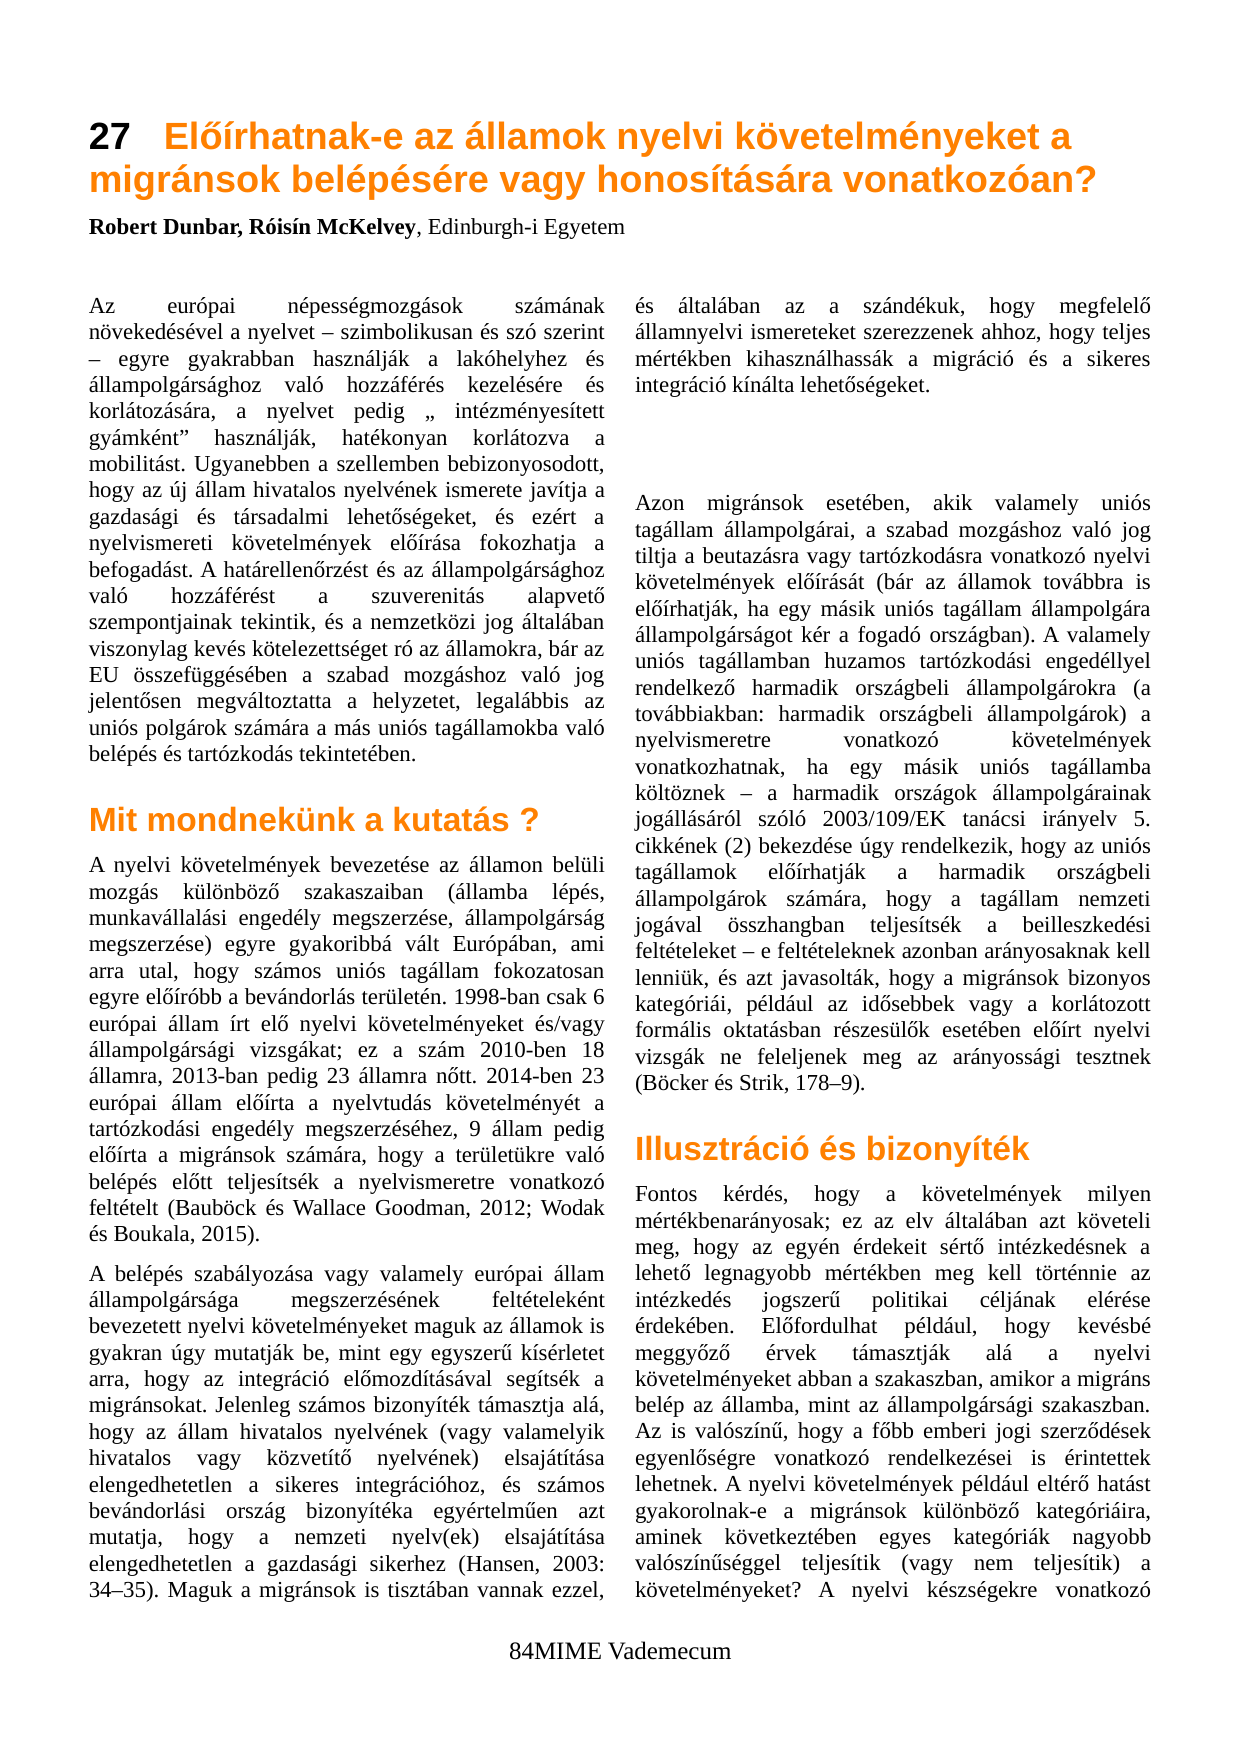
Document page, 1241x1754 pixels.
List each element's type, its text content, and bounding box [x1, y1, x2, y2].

subtitle Mit mondnekünk a kutatás ? [88, 800, 605, 839]
text Azon migránsok esetében, akik valamely uniós tagállam állampolgárai, a szabad mozgáshoz való jog tiltja a beutazásra vagy tartózkodásra vonatkozó nyelvi követelmények előírását (bár az államok továbbra is előírhatják, ha egy másik uniós tagállam állampolgára állampolgárságot kér a fogadó országban). A valamely uniós tagállamban huzamos tartózkodási engedéllyel rendelkező harmadik országbeli állampolgárokra (a továbbiakban: harmadik országbeli állampolgárok) a nyelvismeretre vonatkozó követelmények vonatkozhatnak, ha egy másik uniós tagállamba költöznek – a harmadik országok állampolgárainak jogállásáról szóló 2003/109/EK tanácsi irányelv 5. cikkének (2) bekezdése úgy rendelkezik, hogy az uniós tagállamok előírhatják a harmadik országbeli állampolgárok számára, hogy a tagállam nemzeti jogával összhangban teljesítsék a beilleszkedési feltételeket – e feltételeknek azonban arányosaknak kell lenniük, és azt javasolták, hogy a migránsok bizonyos kategóriái, például az idősebbek vagy a korlátozott formális oktatásban részesülők esetében előírt nyelvi vizsgák ne feleljenek meg az arányossági tesztnek (Böcker és Strik, 178–9). [635, 489, 1152, 1095]
subtitle Előírhatnak-e az államok nyelvi követelményeket a migránsok belépésére vagy honosítására vonatkozóan? [88, 113, 1152, 201]
subtitle Illusztráció és bizonyíték [635, 1129, 1152, 1168]
text Robert Dunbar, Róisín McKelvey, Edinburgh-i Egyetem [88, 213, 1152, 240]
text A nyelvi követelmények bevezetése az államon belüli mozgás különböző szakaszaiban (államba lépés, munkavállalási engedély megszerzése, állampolgárság megszerzése) egyre gyakoribbá vált Európában, ami arra utal, hogy számos uniós tagállam fokozatosan egyre előíróbb a bevándorlás területén. 1998-ban csak 6 európai állam írt elő nyelvi követelményeket és/vagy állampolgársági vizsgákat; ez a szám 2010-ben 18 államra, 2013-ban pedig 23 államra nőtt. 2014-ben 23 európai állam előírta a nyelvtudás követelményét a tartózkodási engedély megszerzéséhez, 9 állam pedig előírta a migránsok számára, hogy a területükre való belépés előtt teljesítsék a nyelvismeretre vonatkozó feltételt (Bauböck és Wallace Goodman, 2012; Wodak és Boukala, 2015). [88, 851, 605, 1247]
text és általában az a szándékuk, hogy megfelelő államnyelvi ismereteket szerezzenek ahhoz, hogy teljes mértékben kihasználhassák a migráció és a sikeres integráció kínálta lehetőségeket. [635, 292, 1152, 397]
text A belépés szabályozása vagy valamely európai állam állampolgársága megszerzésének feltételeként bevezetett nyelvi követelményeket maguk az államok is gyakran úgy mutatják be, mint egy egyszerű kísérletet arra, hogy az integráció előmozdításával segítsék a migránsokat. Jelenleg számos bizonyíték támasztja alá, hogy az állam hivatalos nyelvének (vagy valamelyik hivatalos vagy közvetítő nyelvének) elsajátítása elengedhetetlen a sikeres integrációhoz, és számos bevándorlási ország bizonyítéka egyértelműen azt mutatja, hogy a nemzeti nyelv(ek) elsajátítása elengedhetetlen a gazdasági sikerhez (Hansen, 2003: 34–35). Maguk a migránsok is tisztában vannak ezzel, [88, 1260, 605, 1602]
text Az európai népességmozgások számának növekedésével a nyelvet – szimbolikusan és szó szerint – egyre gyakrabban használják a lakóhelyhez és állampolgársághoz való hozzáférés kezelésére és korlátozására, a nyelvet pedig „ intézményesített gyámként” használják, hatékonyan korlátozva a mobilitást. Ugyanebben a szellemben bebizonyosodott, hogy az új állam hivatalos nyelvének ismerete javítja a gazdasági és társadalmi lehetőségeket, és ezért a nyelvismereti követelmények előírása fokozhatja a befogadást. A határellenőrzést és az állampolgársághoz való hozzáférést a szuverenitás alapvető szempontjainak tekintik, és a nemzetközi jog általában viszonylag kevés kötelezettséget ró az államokra, bár az EU összefüggésében a szabad mozgáshoz való jog jelentősen megváltoztatta a helyzetet, legalábbis az uniós polgárok számára a más uniós tagállamokba való belépés és tartózkodás tekintetében. [88, 292, 605, 766]
text Fontos kérdés, hogy a követelmények milyen mértékbenarányosak; ez az elv általában azt követeli meg, hogy az egyén érdekeit sértő intézkedésnek a lehető legnagyobb mértékben meg kell történnie az intézkedés jogszerű politikai céljának elérése érdekében. Előfordulhat például, hogy kevésbé meggyőző érvek támasztják alá a nyelvi követelményeket abban a szakaszban, amikor a migráns belép az államba, mint az állampolgársági szakaszban. Az is valószínű, hogy a főbb emberi jogi szerződések egyenlőségre vonatkozó rendelkezései is érintettek lehetnek. A nyelvi követelmények például eltérő hatást gyakorolnak-e a migránsok különböző kategóriáira, aminek következtében egyes kategóriák nagyobb valószínűséggel teljesítik (vagy nem teljesítik) a követelményeket? A nyelvi készségekre vonatkozó [635, 1180, 1152, 1602]
